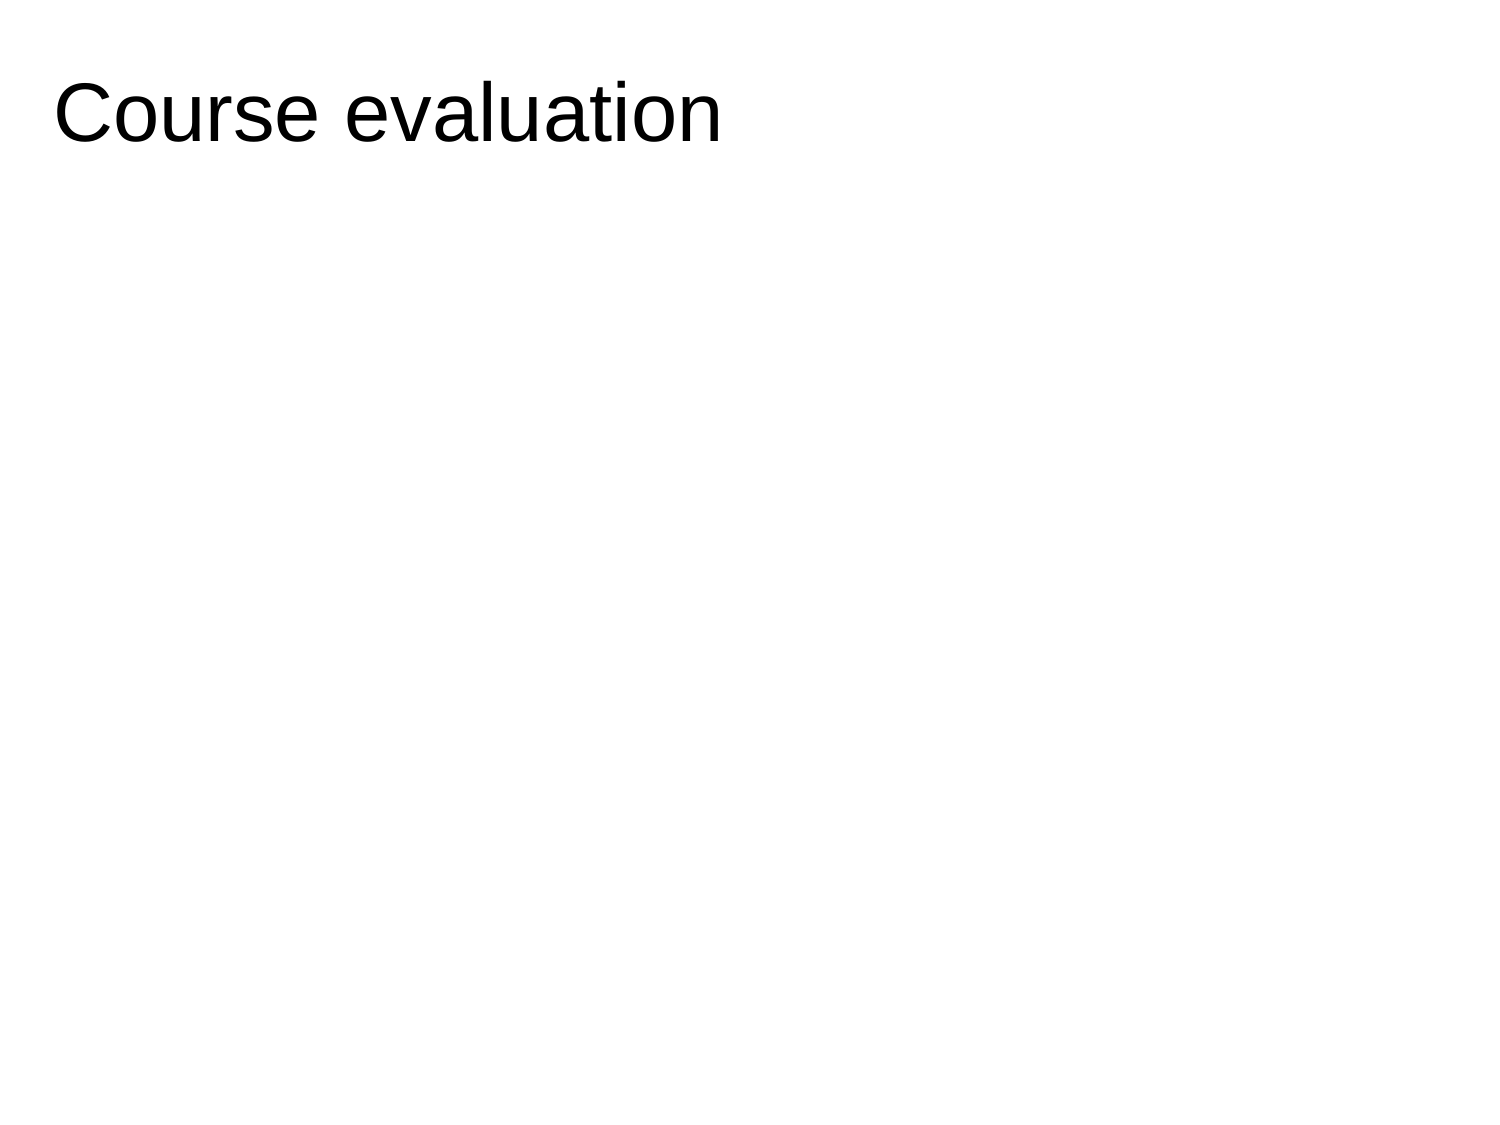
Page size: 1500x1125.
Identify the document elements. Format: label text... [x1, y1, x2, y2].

title Course evaluation [53, 18, 1403, 207]
